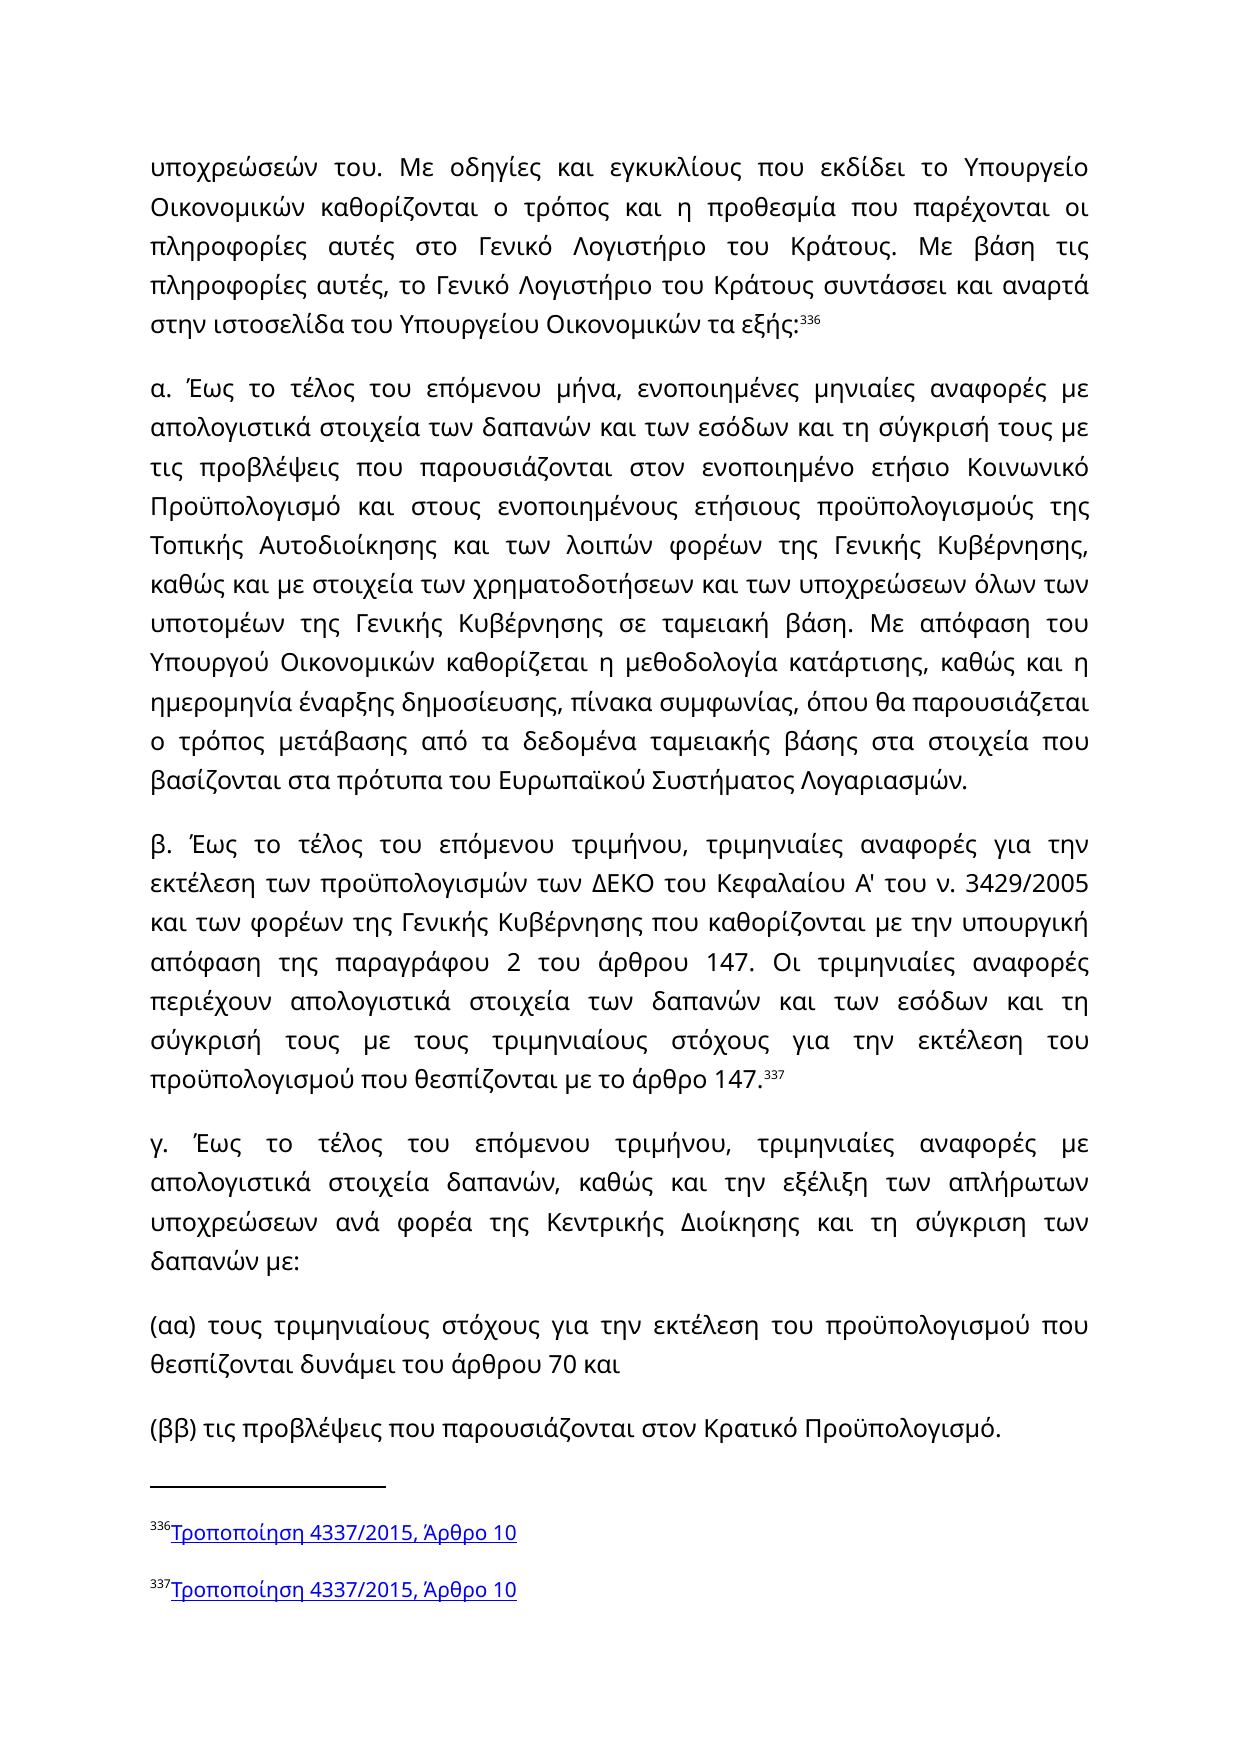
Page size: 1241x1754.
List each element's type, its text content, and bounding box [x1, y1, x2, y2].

text υποχρεώσεών του. Με οδηγίες και εγκυκλίους που εκδίδει το Υπουργείο Οικονομικών καθορίζονται ο τρόπος και η προθεσμία που παρέχονται οι πληροφορίες αυτές στο Γενικό Λογιστήριο του Κράτους. Με βάση τις πληροφορίες αυτές, το Γενικό Λογιστήριο του Κράτους συντάσσει και αναρτά στην ιστοσελίδα του Υπουργείου Οικονομικών τα εξής: [150, 150, 1090, 341]
text (ββ) τις προβλέψεις που παρουσιάζονται στον Κρατικό Προϋπολογισμό. [150, 1411, 1090, 1445]
text (αα) τους τριμηνιαίους στόχους για την εκτέλεση του προϋπολογισμού που θεσπίζονται δυνάμει του άρθρου 70 και [150, 1307, 1090, 1381]
text Τροποποίηση 4337/2015, Άρθρο 10 [150, 1576, 1090, 1604]
text Τροποποίηση 4337/2015, Άρθρο 10 [150, 1518, 1090, 1546]
text β. Έως το τέλος του επόμενου τριμήνου, τριμηνιαίες αναφορές για την εκτέλεση των προϋπολογισμών των ΔΕΚΟ του Κεφαλαίου Α' του ν. 3429/2005 και των φορέων της Γενικής Κυβέρνησης που καθορίζονται με την υπουργική απόφαση της παραγράφου 2 του άρθρου 147. Οι τριμηνιαίες αναφορές περιέχουν απολογιστικά στοιχεία των δαπανών και των εσόδων και τη σύγκρισή τους με τους τριμηνιαίους στόχους για την εκτέλεση του προϋπολογισμού που θεσπίζονται με το άρθρο 147. [150, 827, 1090, 1096]
text α. Έως το τέλος του επόμενου μήνα, ενοποιημένες μηνιαίες αναφορές με απολογιστικά στοιχεία των δαπανών και των εσόδων και τη σύγκρισή τους με τις προβλέψεις που παρουσιάζονται στον ενοποιημένο ετήσιο Κοινωνικό Προϋπολογισμό και στους ενοποιημένους ετήσιους προϋπολογισμούς της Τοπικής Αυτοδιοίκησης και των λοιπών φορέων της Γενικής Κυβέρνησης, καθώς και με στοιχεία των χρηματοδοτήσεων και των υποχρεώσεων όλων των υποτομέων της Γενικής Κυβέρνησης σε ταμειακή βάση. Με απόφαση του Υπουργού Οικονομικών καθορίζεται η μεθοδολογία κατάρτισης, καθώς και η ημερομηνία έναρξης δημοσίευσης, πίνακα συμφωνίας, όπου θα παρουσιάζεται ο τρόπος μετάβασης από τα δεδομένα ταμειακής βάσης στα στοιχεία που βασίζονται στα πρότυπα του Ευρωπαϊκού Συστήματος Λογαριασμών. [150, 371, 1090, 797]
text γ. Έως το τέλος του επόμενου τριμήνου, τριμηνιαίες αναφορές με απολογιστικά στοιχεία δαπανών, καθώς και την εξέλιξη των απλήρωτων υποχρεώσεων ανά φορέα της Κεντρικής Διοίκησης και τη σύγκριση των δαπανών με: [150, 1126, 1090, 1277]
